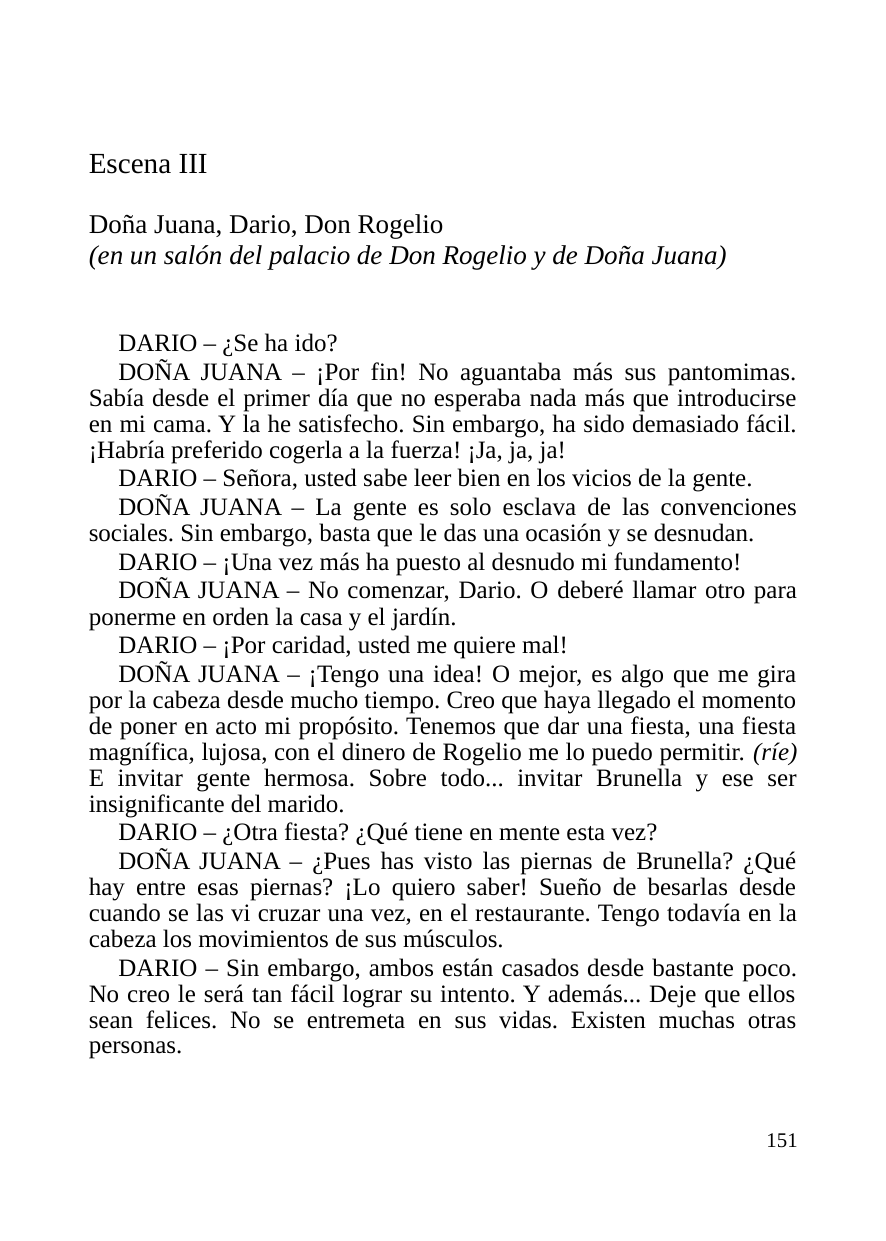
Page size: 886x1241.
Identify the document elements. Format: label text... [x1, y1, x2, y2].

text DOÑA JUANA – ¿Pues has visto las piernas de Brunella? ¿Qué hay entre esas piernas? ¡Lo quiero saber! Sueño de besarlas desde cuando se las vi cruzar una vez, en el restaurante. Tengo todavía en la cabeza los movimientos de sus músculos. [88, 846, 797, 953]
text (en un salón del palacio de Don Rogelio y de Doña Juana) [88, 239, 797, 271]
text Escena III [88, 146, 797, 179]
text DOÑA JUANA – No comenzar, Dario. O deberé llamar otro para ponerme en orden la casa y el jardín. [88, 576, 797, 630]
text DARIO – Señora, usted sabe leer bien en los vicios de la gente. [88, 463, 797, 492]
text DARIO – ¿Otra fiesta? ¿Qué tiene en mente esta vez? [88, 817, 797, 846]
text DARIO – Sin embargo, ambos están casados desde bastante poco. No creo le será tan fácil lograr su intento. Y además... Deje que ellos sean felices. No se entremeta en sus vidas. Existen muchas otras personas. [88, 953, 797, 1059]
text DARIO – ¡Por caridad, usted me quiere mal! [88, 630, 797, 659]
text DOÑA JUANA – ¡Tengo una idea! O mejor, es algo que me gira por la cabeza desde mucho tiempo. Creo que haya llegado el momento de poner en acto mi propósito. Tenemos que dar una fiesta, una fiesta magnífica, lujosa, con el dinero de Rogelio me lo puedo permitir. (ríe) E invitar gente hermosa. Sobre todo... invitar Brunella y ese ser insignificante del marido. [88, 659, 797, 817]
text Doña Juana, Dario, Don Rogelio [88, 208, 797, 239]
text DARIO – ¡Una vez más ha puesto al desnudo mi fundamento! [88, 547, 797, 576]
text DOÑA JUANA – La gente es solo esclava de las convenciones sociales. Sin embargo, basta que le das una ocasión y se desnudan. [88, 492, 797, 547]
text DARIO – ¿Se ha ido? [88, 328, 797, 357]
text DOÑA JUANA – ¡Por fin! No aguantaba más sus pantomimas. Sabía desde el primer día que no esperaba nada más que introducirse en mi cama. Y la he satisfecho. Sin embargo, ha sido demasiado fácil. ¡Habría preferido cogerla a la fuerza! ¡Ja, ja, ja! [88, 357, 797, 463]
